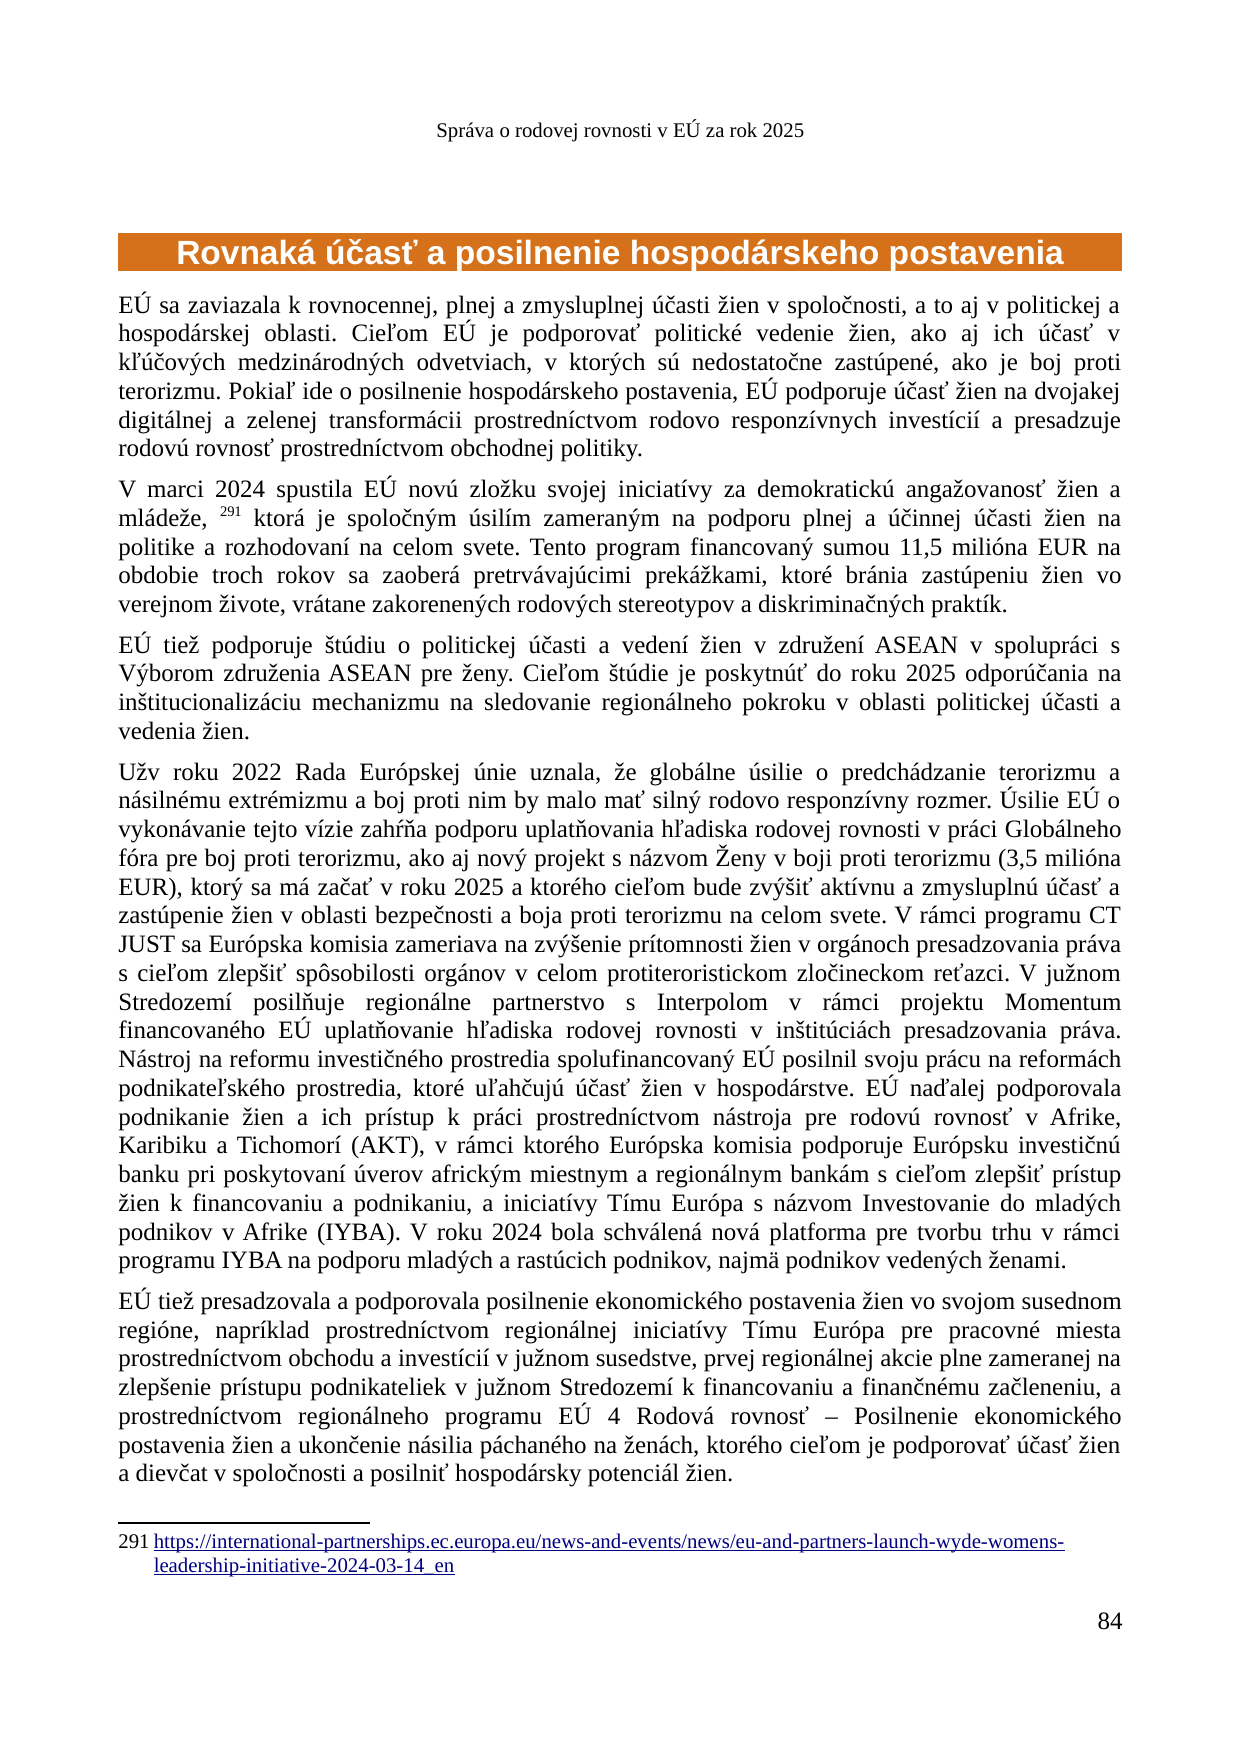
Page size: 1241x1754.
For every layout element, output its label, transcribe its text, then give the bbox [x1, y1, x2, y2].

text https://international-partnerships.ec.europa.eu/news-and-events/news/eu-and-partners-launch-wyde-womens-leadership-initiative-2024-03-14_en [118, 1529, 1122, 1577]
text V marci 2024 spustila EÚ novú zložku svojej iniciatívy za demokratickú angažovanosť žien a mládeže, ktorá je spoločným úsilím zameraným na podporu plnej a účinnej účasti žien na politike a rozhodovaní na celom svete. Tento program financovaný sumou 11,5 milióna EUR na obdobie troch rokov sa zaoberá pretrvávajúcimi prekážkami, ktoré bránia zastúpeniu žien vo verejnom živote, vrátane zakorenených rodových stereotypov a diskriminačných praktík. [118, 474, 1122, 618]
text Užv roku 2022 Rada Európskej únie uznala, že globálne úsilie o predchádzanie terorizmu a násilnému extrémizmu a boj proti nim by malo mať silný rodovo responzívny rozmer. Úsilie EÚ o vykonávanie tejto vízie zahŕňa podporu uplatňovania hľadiska rodovej rovnosti v práci Globálneho fóra pre boj proti terorizmu, ako aj nový projekt s názvom Ženy v boji proti terorizmu (3,5 milióna EUR), ktorý sa má začať v roku 2025 a ktorého cieľom bude zvýšiť aktívnu a zmysluplnú účasť a zastúpenie žien v oblasti bezpečnosti a boja proti terorizmu na celom svete. V rámci programu CT JUST sa Európska komisia zameriava na zvýšenie prítomnosti žien v orgánoch presadzovania práva s cieľom zlepšiť spôsobilosti orgánov v celom protiteroristickom zločineckom reťazci. V južnom Stredozemí posilňuje regionálne partnerstvo s Interpolom v rámci projektu Momentum financovaného EÚ uplatňovanie hľadiska rodovej rovnosti v inštitúciách presadzovania práva. Nástroj na reformu investičného prostredia spolufinancovaný EÚ posilnil svoju prácu na reformách podnikateľského prostredia, ktoré uľahčujú účasť žien v hospodárstve. EÚ naďalej podporovala podnikanie žien a ich prístup k práci prostredníctvom nástroja pre rodovú rovnosť v Afrike, Karibiku a Tichomorí (AKT), v rámci ktorého Európska komisia podporuje Európsku investičnú banku pri poskytovaní úverov africkým miestnym a regionálnym bankám s cieľom zlepšiť prístup žien k financovaniu a podnikaniu, a iniciatívy Tímu Európa s názvom Investovanie do mladých podnikov v Afrike (IYBA). V roku 2024 bola schválená nová platforma pre tvorbu trhu v rámci programu IYBA na podporu mladých a rastúcich podnikov, najmä podnikov vedených ženami. [118, 757, 1122, 1274]
text EÚ tiež podporuje štúdiu o politickej účasti a vedení žien v združení ASEAN v spolupráci s Výborom združenia ASEAN pre ženy. Cieľom štúdie je poskytnúť do roku 2025 odporúčania na inštitucionalizáciu mechanizmu na sledovanie regionálneho pokroku v oblasti politickej účasti a vedenia žien. [118, 630, 1122, 745]
subtitle Rovnaká účasť a posilnenie hospodárskeho postavenia [118, 233, 1122, 271]
text EÚ sa zaviazala k rovnocennej, plnej a zmysluplnej účasti žien v spoločnosti, a to aj v politickej a hospodárskej oblasti. Cieľom EÚ je podporovať politické vedenie žien, ako aj ich účasť v kľúčových medzinárodných odvetviach, v ktorých sú nedostatočne zastúpené, ako je boj proti terorizmu. Pokiaľ ide o posilnenie hospodárskeho postavenia, EÚ podporuje účasť žien na dvojakej digitálnej a zelenej transformácii prostredníctvom rodovo responzívnych investícií a presadzuje rodovú rovnosť prostredníctvom obchodnej politiky. [118, 290, 1122, 462]
text EÚ tiež presadzovala a podporovala posilnenie ekonomického postavenia žien vo svojom susednom regióne, napríklad prostredníctvom regionálnej iniciatívy Tímu Európa pre pracovné miesta prostredníctvom obchodu a investícií v južnom susedstve, prvej regionálnej akcie plne zameranej na zlepšenie prístupu podnikateliek v južnom Stredozemí k financovaniu a finančnému začleneniu, a prostredníctvom regionálneho programu EÚ 4 Rodová rovnosť – Posilnenie ekonomického postavenia žien a ukončenie násilia páchaného na ženách, ktorého cieľom je podporovať účasť žien a dievčat v spoločnosti a posilniť hospodársky potenciál žien. [118, 1286, 1122, 1487]
